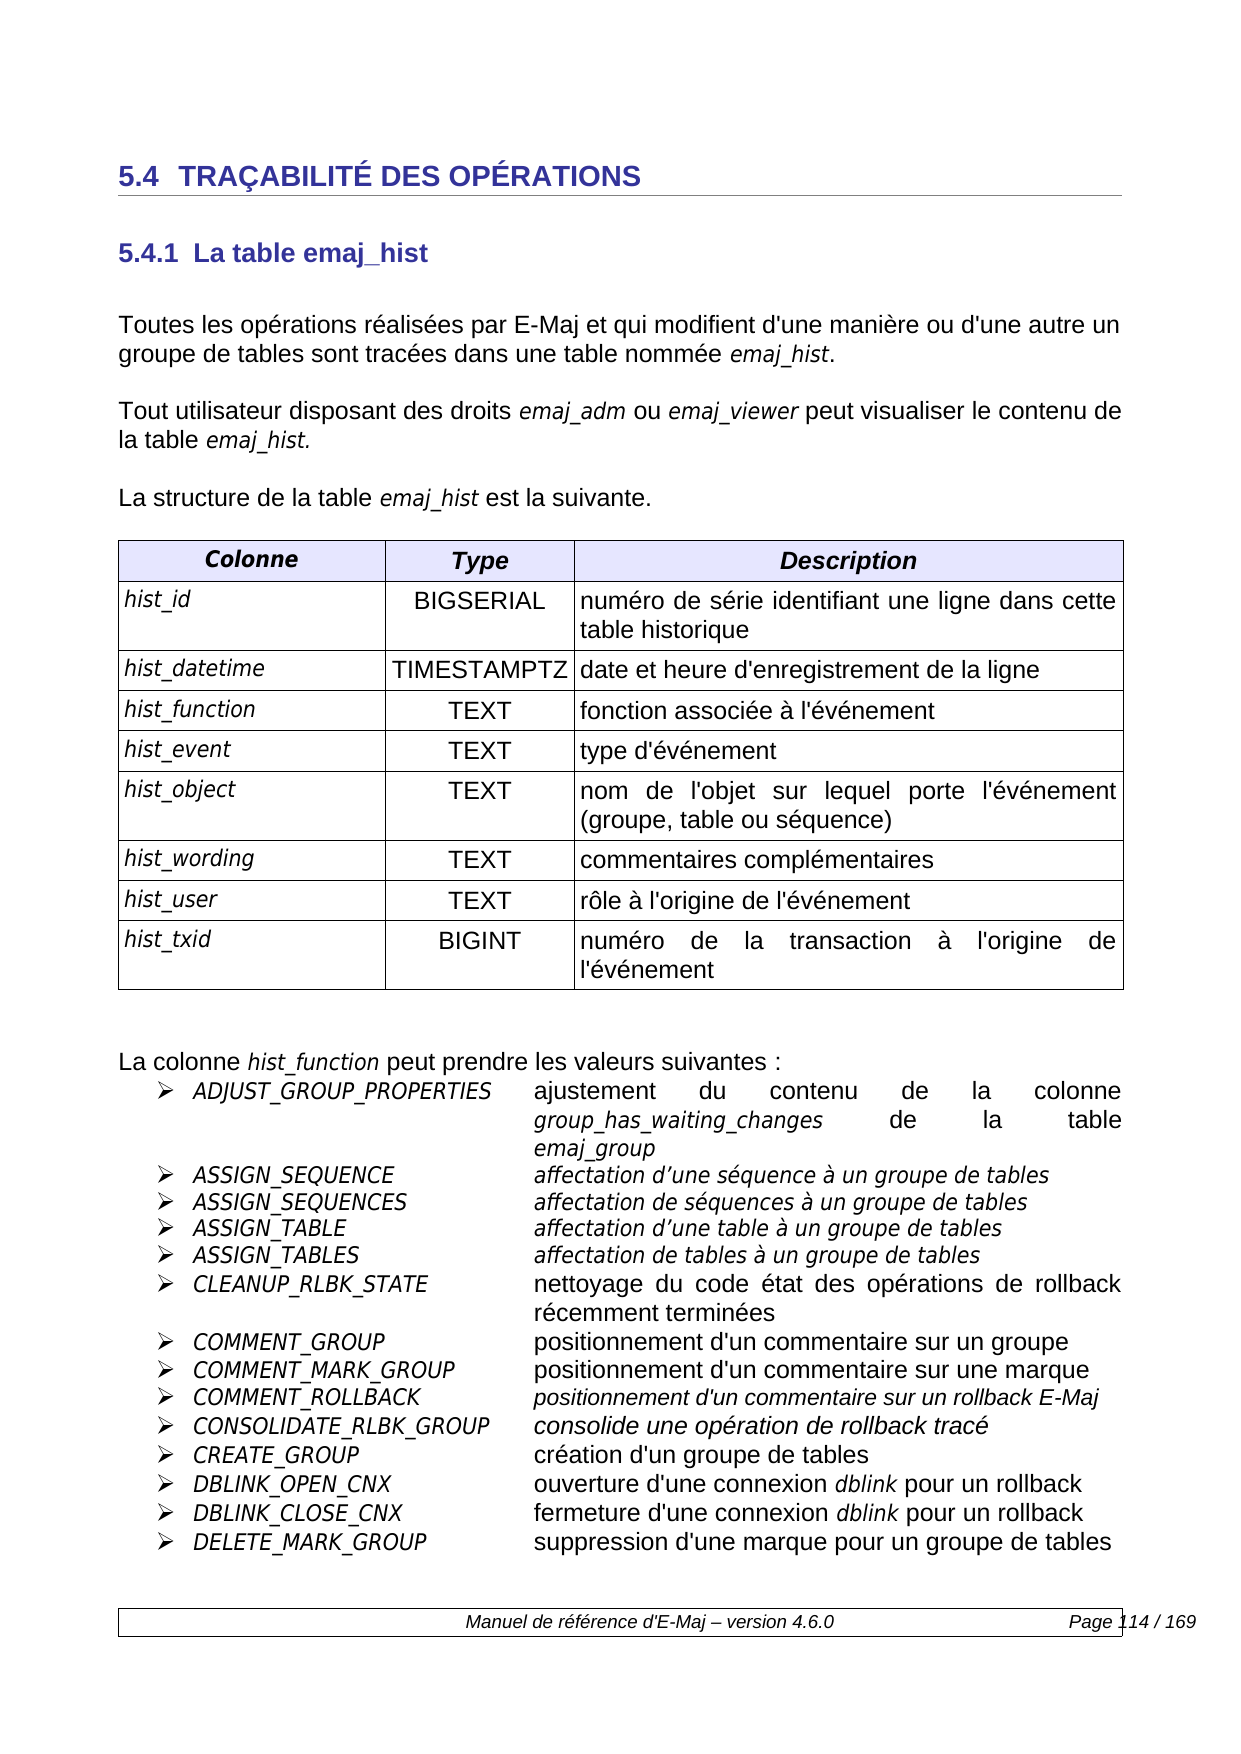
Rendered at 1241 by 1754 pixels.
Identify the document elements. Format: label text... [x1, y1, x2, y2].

list ASSIGN_TABLE affectation d’une table à un groupe de tables [156, 1216, 1122, 1242]
table_cell TEXT [386, 772, 574, 839]
table_cell hist_id [119, 582, 385, 649]
list COMMENT_GROUP positionnement d'un commentaire sur un groupe [156, 1327, 1122, 1355]
table_cell numéro de série identifiant une ligne dans cette table historique [575, 582, 1123, 649]
table_cell type d'événement [575, 731, 1123, 771]
table_header Type [386, 541, 574, 581]
table_cell numéro de la transaction à l'origine de l'événement [575, 921, 1123, 989]
list CLEANUP_RLBK_STATE nettoyage du code état des opérations de rollback récemment terminées [156, 1269, 1122, 1327]
table_cell hist_object [119, 772, 385, 839]
table_cell TEXT [386, 841, 574, 880]
table_cell TEXT [386, 731, 574, 771]
table_cell BIGSERIAL [386, 582, 574, 649]
table_cell hist_function [119, 691, 385, 730]
list COMMENT_ROLLBACK positionnement d'un commentaire sur un rollback E-Maj [156, 1384, 1122, 1411]
table_cell commentaires complémentaires [575, 841, 1123, 880]
list DBLINK_OPEN_CNX ouverture d'une connexion dblink pour un rollback [156, 1469, 1122, 1498]
list DELETE_MARK_GROUP suppression d'une marque pour un groupe de tables [156, 1527, 1122, 1555]
text La colonne hist_function peut prendre les valeurs suivantes : [118, 1047, 1122, 1076]
subtitle Traçabilité des opérations [118, 159, 1122, 195]
table_cell date et heure d'enregistrement de la ligne [575, 651, 1123, 690]
table_cell TEXT [386, 691, 574, 730]
table_cell TIMESTAMPTZ [386, 651, 574, 690]
table_header Description [575, 541, 1123, 581]
text Tout utilisateur disposant des droits emaj_adm ou emaj_viewer peut visualiser le contenu de la table emaj_hist. [118, 396, 1122, 454]
table_cell rôle à l'origine de l'événement [575, 881, 1123, 920]
list CONSOLIDATE_RLBK_GROUP consolide une opération de rollback tracé [156, 1411, 1122, 1440]
table_cell fonction associée à l'événement [575, 691, 1123, 730]
table_cell TEXT [386, 881, 574, 920]
list COMMENT_MARK_GROUP positionnement d'un commentaire sur une marque [156, 1355, 1122, 1384]
list DBLINK_CLOSE_CNX fermeture d'une connexion dblink pour un rollback [156, 1498, 1122, 1527]
table_cell hist_event [119, 731, 385, 771]
list CREATE_GROUP création d'un groupe de tables [156, 1440, 1122, 1469]
list ASSIGN_SEQUENCES affectation de séquences à un groupe de tables [156, 1189, 1122, 1216]
list ASSIGN_SEQUENCE affectation d’une séquence à un groupe de tables [156, 1162, 1122, 1189]
subtitle La table emaj_hist [118, 237, 1122, 268]
table_header Colonne [119, 541, 385, 581]
list ASSIGN_TABLES affectation de tables à un groupe de tables [156, 1242, 1122, 1269]
table_cell hist_datetime [119, 651, 385, 690]
table_cell hist_user [119, 881, 385, 920]
table_cell nom de l'objet sur lequel porte l'événement (groupe, table ou séquence) [575, 772, 1123, 839]
table_cell BIGINT [386, 921, 574, 989]
list ADJUST_GROUP_PROPERTIES ajustement du contenu de la colonne group_has_waiting_changes de la table emaj_group [156, 1076, 1122, 1162]
table_cell hist_txid [119, 921, 385, 989]
text La structure de la table emaj_hist est la suivante. [118, 483, 1122, 511]
table_cell hist_wording [119, 841, 385, 880]
text Toutes les opérations réalisées par E-Maj et qui modifient d'une manière ou d'une autre un groupe de tables sont tracées dans une table nommée emaj_hist. [118, 310, 1122, 367]
